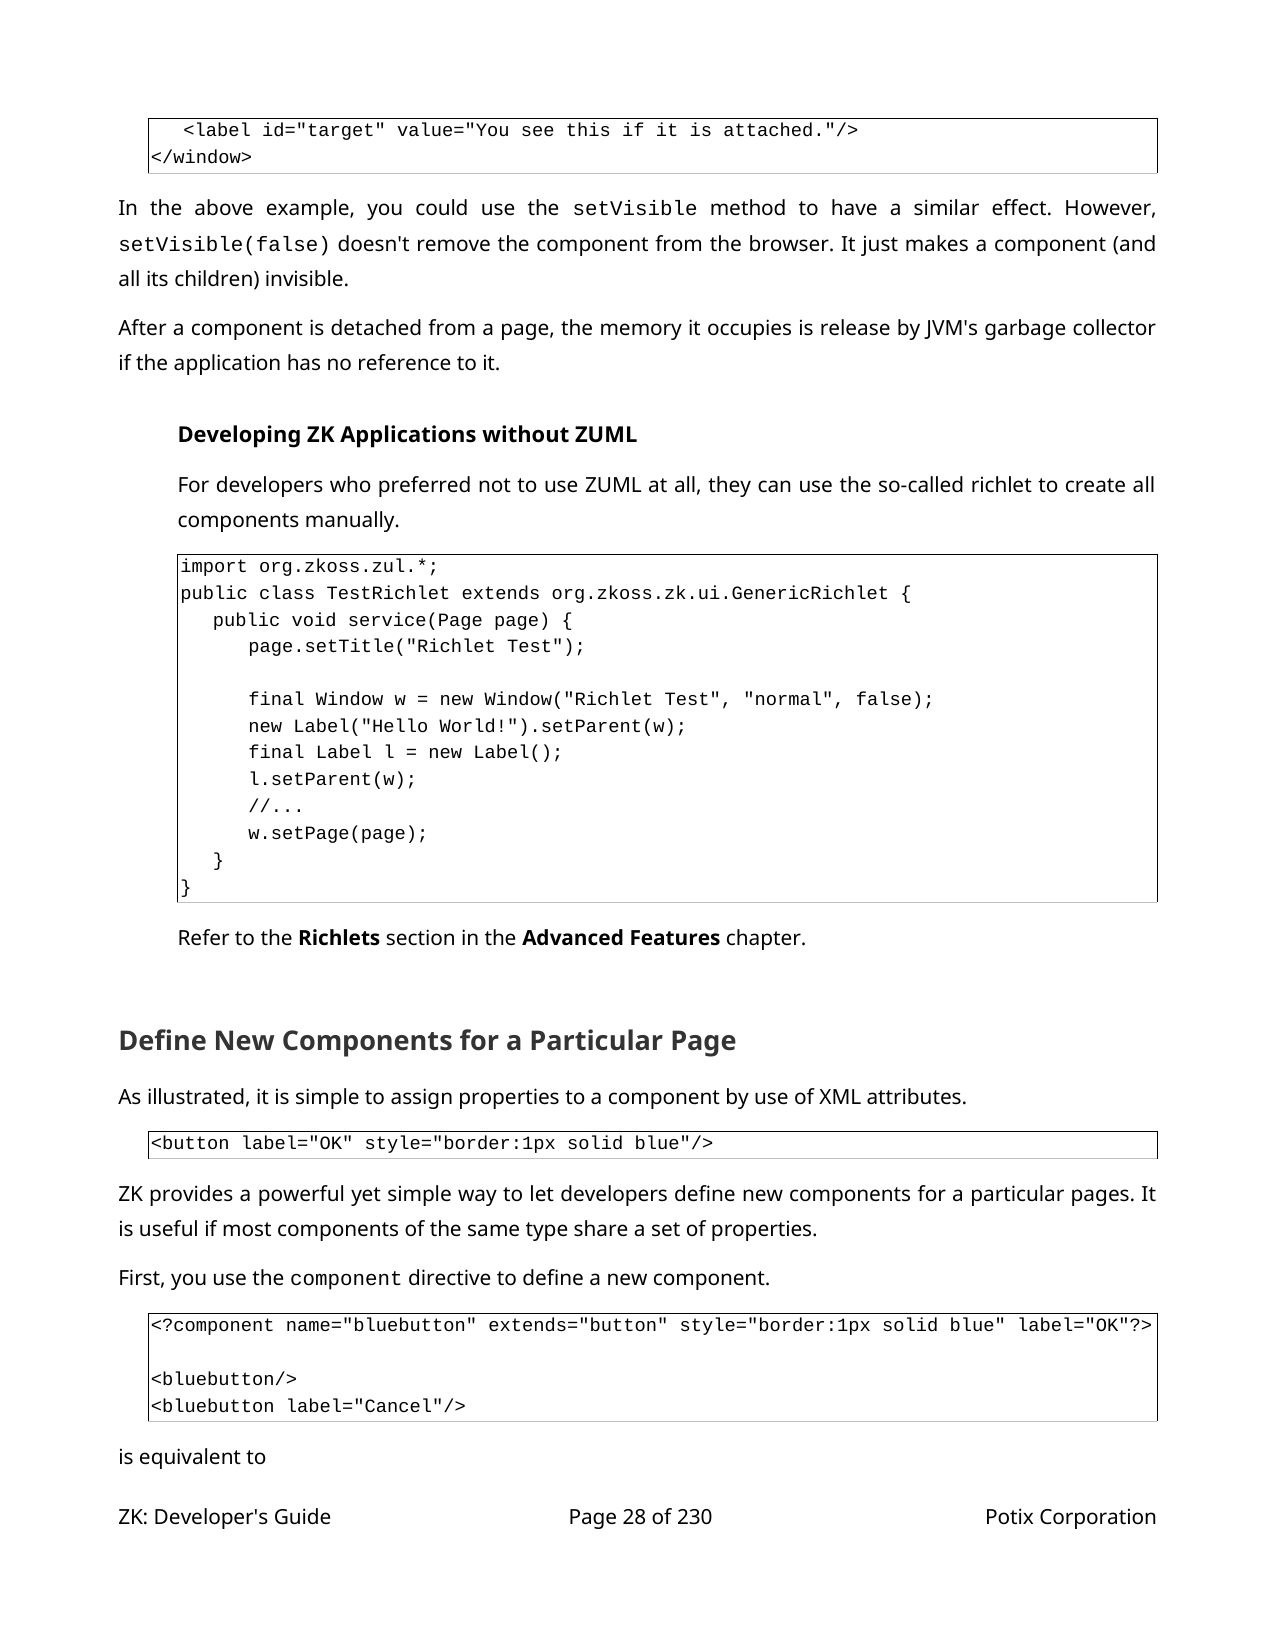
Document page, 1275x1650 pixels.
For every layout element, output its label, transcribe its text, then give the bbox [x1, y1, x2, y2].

text First, you use the component directive to define a new component. [118, 1263, 1157, 1292]
text } [178, 875, 1157, 902]
text Refer to the Richlets section in the Advanced Features chapter. [177, 923, 1157, 951]
text ZK provides a powerful yet simple way to let developers define new components for a particular pages. It is useful if most components of the same type share a set of properties. [118, 1179, 1157, 1243]
text w.setPage(page); } [178, 821, 1157, 872]
text //... [178, 794, 1157, 818]
text After a component is detached from a page, the memory it occupies is release by JVM's garbage collector if the application has no reference to it. [118, 313, 1157, 377]
text <button label="OK" style="border:1px solid blue"/> [149, 1132, 1157, 1158]
text For developers who preferred not to use ZUML at all, they can use the so-called richlet to create all components manually. [177, 470, 1157, 533]
text <label id="target" value="You see this if it is attached."/> [149, 119, 1157, 142]
subtitle Define New Components for a Particular Page [118, 1022, 1157, 1059]
text is equivalent to [118, 1442, 1157, 1470]
text As illustrated, it is simple to assign properties to a component by use of XML attributes. [118, 1082, 1157, 1111]
text import org.zkoss.zul.*; [178, 555, 1157, 578]
text <bluebutton/> [149, 1367, 1157, 1391]
subtitle Developing ZK Applications without ZUML [177, 419, 1157, 449]
text public class TestRichlet extends org.zkoss.zk.ui.GenericRichlet { public void service(Page page) { page.setTitle("Richlet Test"); final Window w = new Window("Richlet Test", "normal", false); new Label("Hello World!").setParent(w); final Label l = new Label(); l.setParent(w); [178, 581, 1157, 791]
text In the above example, you could use the setVisible method to have a similar effect. However, setVisible(false) doesn't remove the component from the browser. It just makes a component (and all its children) invisible. [118, 193, 1157, 292]
text <bluebutton label="Cancel"/> [149, 1394, 1157, 1421]
text </window> [149, 145, 1157, 173]
text <?component name="bluebutton" extends="button" style="border:1px solid blue" label="OK"?> [149, 1314, 1157, 1337]
